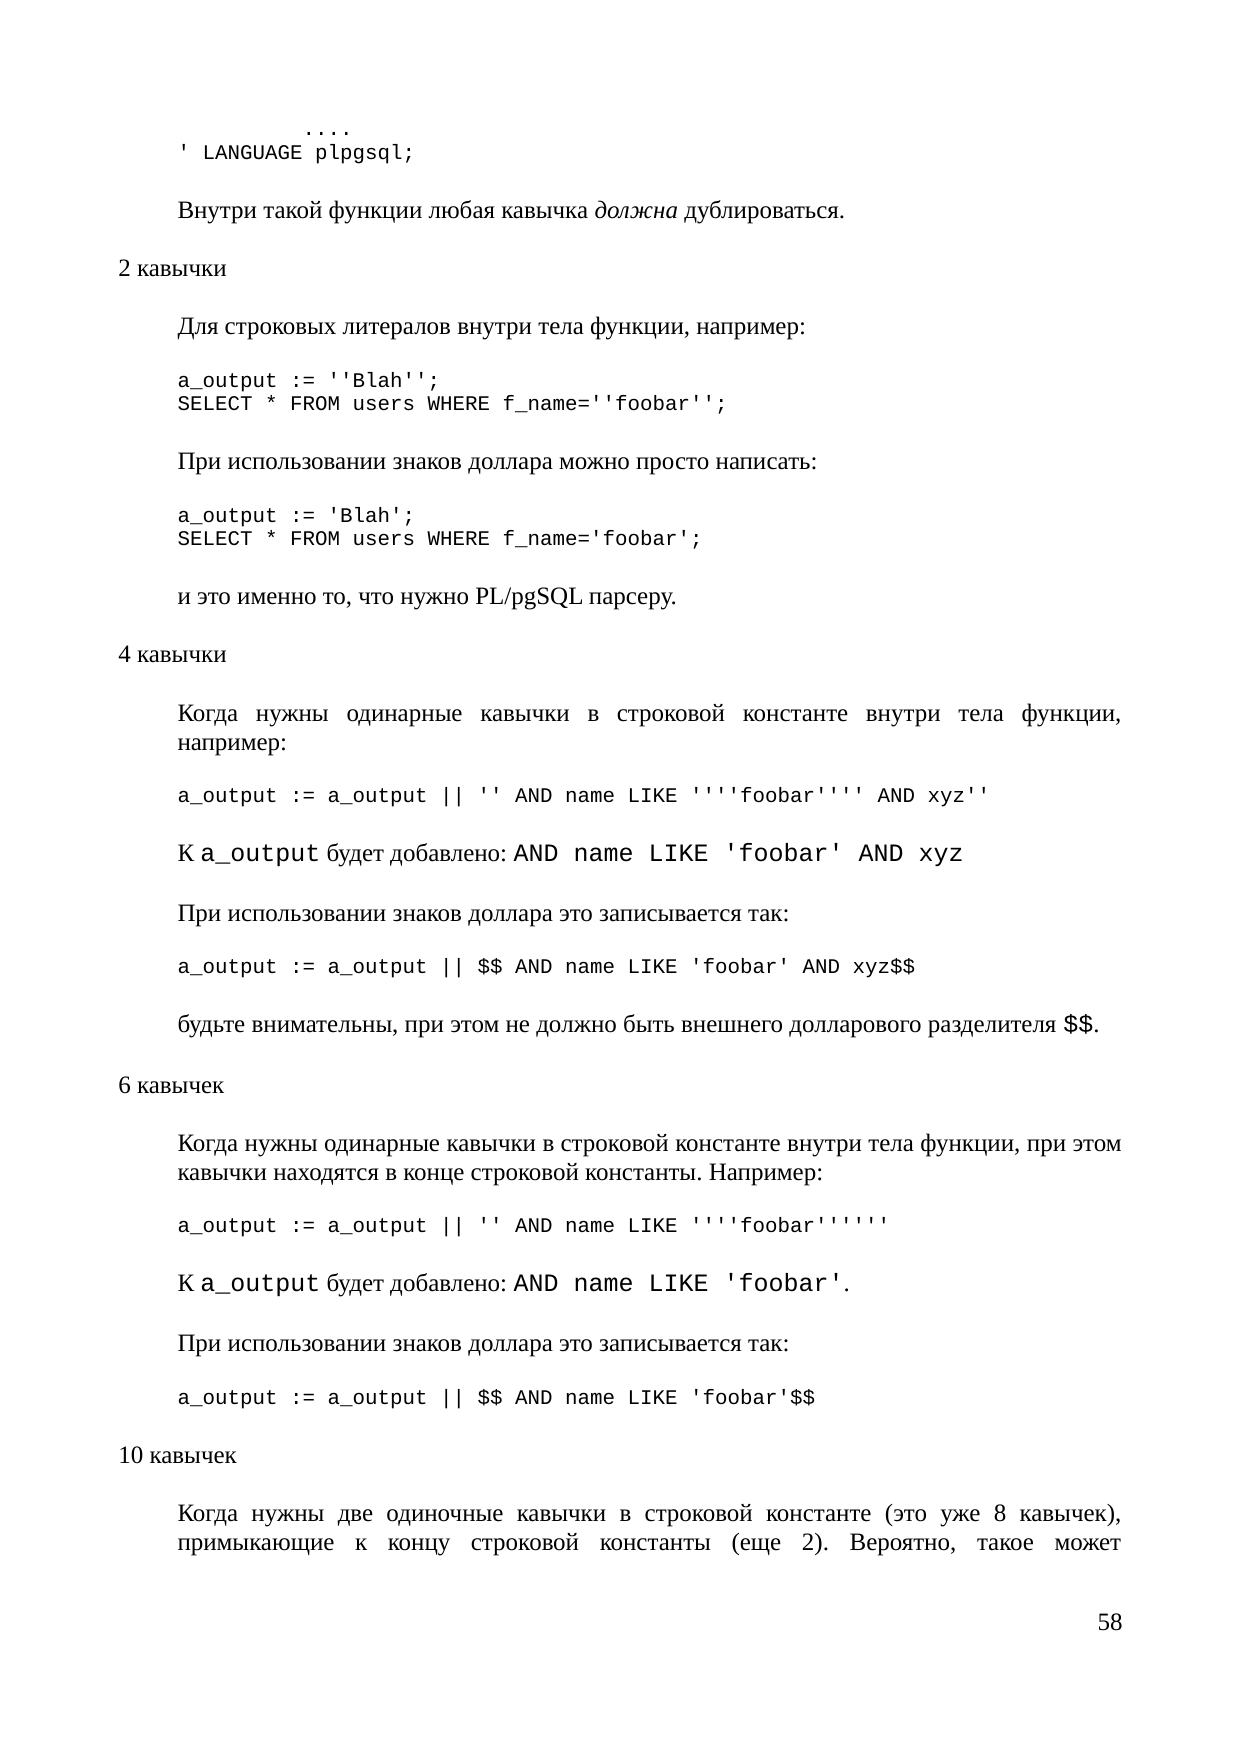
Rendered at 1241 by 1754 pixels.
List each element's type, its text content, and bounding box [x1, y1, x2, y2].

list Когда нужны одинарные кавычки в строковой константе внутри тела функции, при этом кавычки находятся в конце строковой константы. Например: [177, 1128, 1122, 1186]
text a_output := ''Blah''; [177, 369, 1122, 393]
list При использовании знаков доллара можно просто написать: [177, 446, 1122, 475]
list будьте внимательны, при этом не должно быть внешнего долларового разделителя $$. [177, 1009, 1122, 1040]
list При использовании знаков доллара это записывается так: [177, 1328, 1122, 1357]
subtitle 10 кавычек [118, 1440, 1122, 1469]
list Внутри такой функции любая кавычка должна дублироваться. [177, 195, 1122, 224]
text ' LANGUAGE plpgsql; [177, 142, 1122, 165]
text a_output := 'Blah'; [177, 504, 1122, 528]
text a_output := a_output || '' AND name LIKE ''''foobar'''' AND xyz'' [177, 785, 1122, 808]
list К a_output будет добавлено: AND name LIKE 'foobar'. [177, 1268, 1122, 1299]
list Когда нужны одинарные кавычки в строковой константе внутри тела функции, например: [177, 698, 1122, 755]
subtitle 2 кавычки [118, 253, 1122, 282]
text SELECT * FROM users WHERE f_name='foobar'; [177, 528, 1122, 552]
text a_output := a_output || '' AND name LIKE ''''foobar'''''' [177, 1215, 1122, 1239]
subtitle 6 кавычек [118, 1070, 1122, 1099]
text SELECT * FROM users WHERE f_name=''foobar''; [177, 393, 1122, 417]
text a_output := a_output || $$ AND name LIKE 'foobar'$$ [177, 1387, 1122, 1410]
subtitle 4 кавычки [118, 639, 1122, 668]
list и это именно то, что нужно PL/pgSQL парсеру. [177, 581, 1122, 610]
text .... [177, 118, 1122, 142]
text a_output := a_output || $$ AND name LIKE 'foobar' AND xyz$$ [177, 956, 1122, 980]
list Для строковых литералов внутри тела функции, например: [177, 311, 1122, 340]
list Когда нужны две одиночные кавычки в строковой константе (это уже 8 кавычек), примыкающие к концу строковой константы (еще 2). Вероятно, такое может [177, 1498, 1122, 1556]
list К a_output будет добавлено: AND name LIKE 'foobar' AND xyz [177, 838, 1122, 869]
list При использовании знаков доллара это записывается так: [177, 898, 1122, 927]
